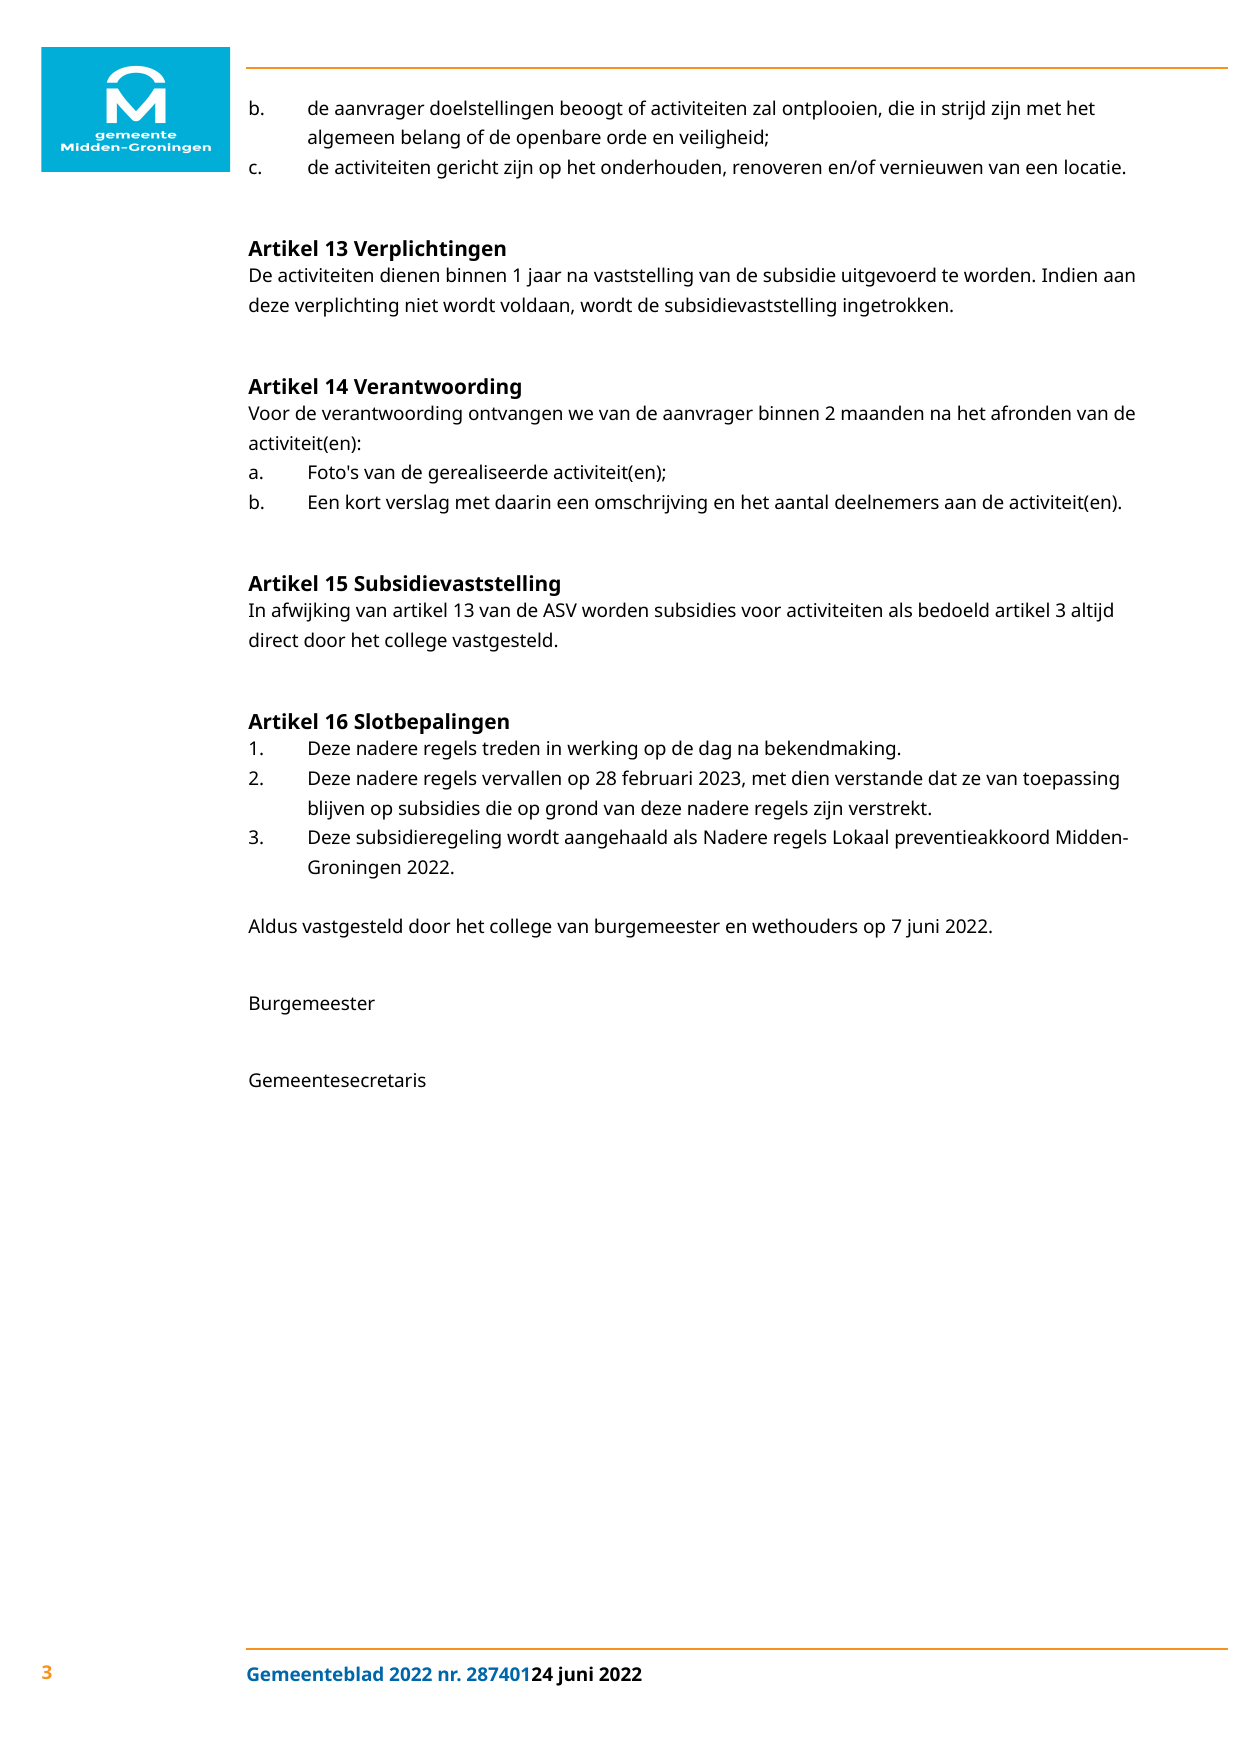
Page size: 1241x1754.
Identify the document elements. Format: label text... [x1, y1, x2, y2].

text Artikel 13 Verplichtingen [248, 234, 1152, 262]
list de activiteiten gericht zijn op het onderhouden, renoveren en/of vernieuwen van een locatie. [248, 154, 1152, 180]
list Deze nadere regels vervallen op 28 februari 2023, met dien verstande dat ze van toepassing blijven op subsidies die op grond van deze nadere regels zijn verstrekt. [248, 765, 1152, 821]
text Aldus vastgesteld door het college van burgemeester en wethouders op 7 juni 2022. [248, 913, 1152, 939]
text Artikel 16 Slotbepalingen [248, 707, 1152, 736]
list Foto's van de gerealiseerde activiteit(en); [248, 459, 1152, 485]
text Gemeentesecretaris [248, 1067, 1152, 1093]
text In afwijking van artikel 13 van de ASV worden subsidies voor activiteiten als bedoeld artikel 3 altijd direct door het college vastgesteld. [248, 598, 1152, 653]
list Deze subsidieregeling wordt aangehaald als Nadere regels Lokaal preventieakkoord Midden-Groningen 2022. [248, 824, 1152, 880]
text Artikel 15 Subsidievaststelling [248, 569, 1152, 598]
list Deze nadere regels treden in werking op de dag na bekendmaking. [248, 736, 1152, 761]
text Burgemeester [248, 990, 1152, 1016]
text De activiteiten dienen binnen 1 jaar na vaststelling van de subsidie uitgevoerd te worden. Indien aan deze verplichting niet wordt voldaan, wordt de subsidievaststelling ingetrokken. [248, 262, 1152, 318]
picture [184, 146, 190, 153]
picture [108, 66, 164, 82]
text Artikel 14 Verantwoording [248, 372, 1152, 400]
picture [107, 89, 165, 122]
list de aanvrager doelstellingen beoogt of activiteiten zal ontplooien, die in strijd zijn met het algemeen belang of de openbare orde en veiligheid; [248, 95, 1152, 150]
list Een kort verslag met daarin een omschrijving en het aantal deelnemers aan de activiteit(en). [248, 489, 1152, 515]
text Voor de verantwoording ontvangen we van de aanvrager binnen 2 maanden na het afronden van de activiteit(en): [248, 400, 1152, 456]
